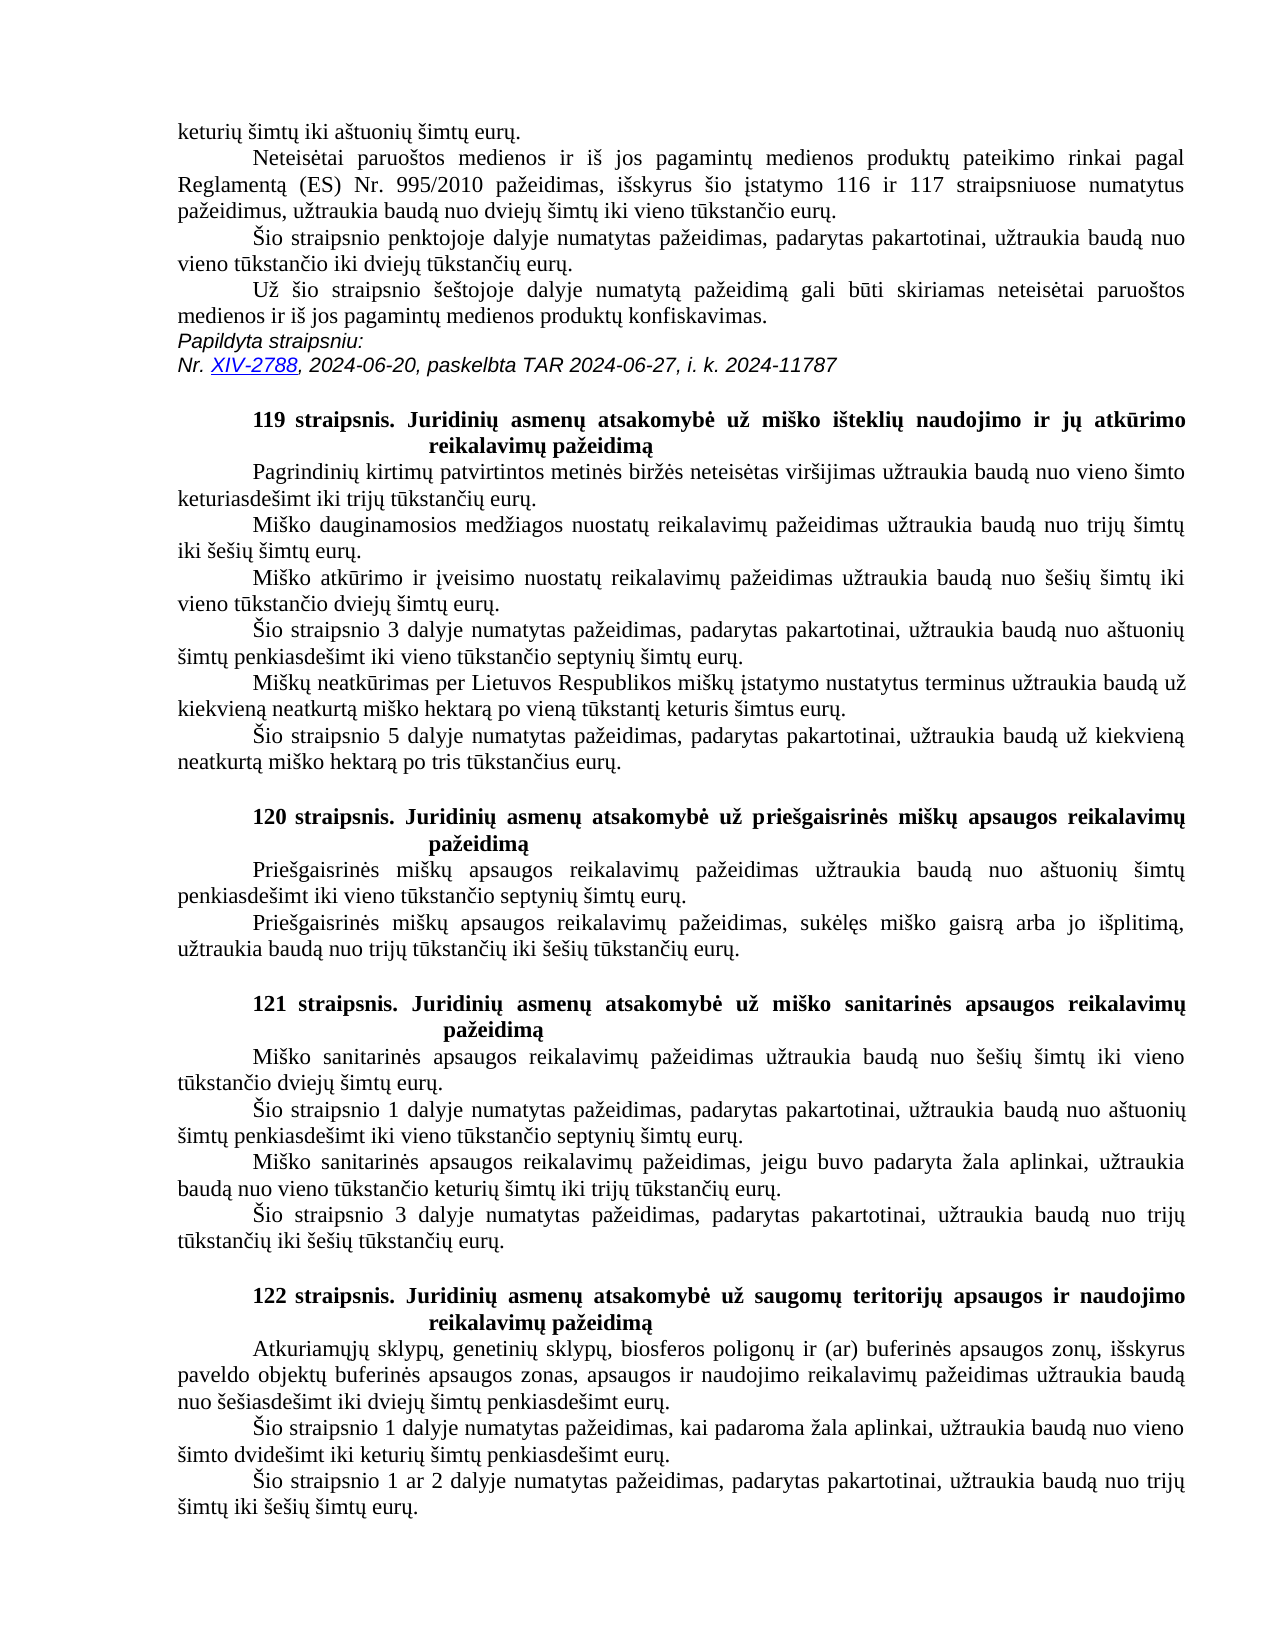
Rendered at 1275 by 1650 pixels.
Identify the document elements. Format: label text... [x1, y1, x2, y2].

text Miško atkūrimo ir įveisimo nuostatų reikalavimų pažeidimas užtraukia baudą nuo šešių šimtų iki vieno tūkstančio dviejų šimtų eurų. [177, 564, 1186, 616]
text Miškų neatkūrimas per Lietuvos Respublikos miškų įstatymo nustatytus terminus užtraukia baudą už kiekvieną neatkurtą miško hektarą po vieną tūkstantį keturis šimtus eurų. [177, 669, 1186, 722]
text Pagrindinių kirtimų patvirtintos metinės biržės neteisėtas viršijimas užtraukia baudą nuo vieno šimto keturiasdešimt iki trijų tūkstančių eurų. [177, 458, 1186, 511]
text Šio straipsnio penktojoje dalyje numatytas pažeidimas, padarytas pakartotinai, užtraukia baudą nuo vieno tūkstančio iki dviejų tūkstančių eurų. [177, 223, 1186, 276]
text Šio straipsnio 3 dalyje numatytas pažeidimas, padarytas pakartotinai, užtraukia baudą nuo trijų tūkstančių iki šešių tūkstančių eurų. [177, 1201, 1186, 1254]
text 121 straipsnis. Juridinių asmenų atsakomybė už miško sanitarinės apsaugos reikalavimų pažeidimą [252, 990, 1186, 1043]
text Šio straipsnio 1 dalyje numatytas pažeidimas, padarytas pakartotinai, užtraukia baudą nuo aštuonių šimtų penkiasdešimt iki vieno tūkstančio septynių šimtų eurų. [177, 1096, 1186, 1148]
text Nr. XIV-2788, 2024-06-20, paskelbta TAR 2024-06-27, i. k. 2024-11787 [177, 353, 1186, 377]
text Miško sanitarinės apsaugos reikalavimų pažeidimas užtraukia baudą nuo šešių šimtų iki vieno tūkstančio dviejų šimtų eurų. [177, 1043, 1186, 1096]
text Atkuriamųjų sklypų, genetinių sklypų, biosferos poligonų ir (ar) buferinės apsaugos zonų, išskyrus paveldo objektų buferinės apsaugos zonas, apsaugos ir naudojimo reikalavimų pažeidimas užtraukia baudą nuo šešiasdešimt iki dviejų šimtų penkiasdešimt eurų. [177, 1335, 1186, 1414]
text Šio straipsnio 1 ar 2 dalyje numatytas pažeidimas, padarytas pakartotinai, užtraukia baudą nuo trijų šimtų iki šešių šimtų eurų. [177, 1467, 1186, 1520]
text Papildyta straipsniu: [177, 329, 1186, 353]
text Šio straipsnio 1 dalyje numatytas pažeidimas, kai padaroma žala aplinkai, užtraukia baudą nuo vieno šimto dvidešimt iki keturių šimtų penkiasdešimt eurų. [177, 1414, 1186, 1467]
text Miško sanitarinės apsaugos reikalavimų pažeidimas, jeigu buvo padaryta žala aplinkai, užtraukia baudą nuo vieno tūkstančio keturių šimtų iki trijų tūkstančių eurų. [177, 1148, 1186, 1201]
text 120 straipsnis. Juridinių asmenų atsakomybė už priešgaisrinės miškų apsaugos reikalavimų pažeidimą [252, 803, 1186, 856]
text Už šio straipsnio šeštojoje dalyje numatytą pažeidimą gali būti skiriamas neteisėtai paruoštos medienos ir iš jos pagamintų medienos produktų konfiskavimas. [177, 276, 1186, 329]
text Šio straipsnio 3 dalyje numatytas pažeidimas, padarytas pakartotinai, užtraukia baudą nuo aštuonių šimtų penkiasdešimt iki vieno tūkstančio septynių šimtų eurų. [177, 616, 1186, 669]
text Šio straipsnio 5 dalyje numatytas pažeidimas, padarytas pakartotinai, užtraukia baudą už kiekvieną neatkurtą miško hektarą po tris tūkstančius eurų. [177, 722, 1186, 774]
text Neteisėtai paruoštos medienos ir iš jos pagamintų medienos produktų pateikimo rinkai pagal Reglamentą (ES) Nr. 995/2010 pažeidimas, išskyrus šio įstatymo 116 ir 117 straipsniuose numatytus pažeidimus, užtraukia baudą nuo dviejų šimtų iki vieno tūkstančio eurų. [177, 144, 1186, 223]
text Priešgaisrinės miškų apsaugos reikalavimų pažeidimas užtraukia baudą nuo aštuonių šimtų penkiasdešimt iki vieno tūkstančio septynių šimtų eurų. [177, 856, 1186, 909]
text keturių šimtų iki aštuonių šimtų eurų. [177, 118, 1186, 144]
text 122 straipsnis. Juridinių asmenų atsakomybė už saugomų teritorijų apsaugos ir naudojimo reikalavimų pažeidimą [252, 1282, 1186, 1335]
text Priešgaisrinės miškų apsaugos reikalavimų pažeidimas, sukėlęs miško gaisrą arba jo išplitimą, užtraukia baudą nuo trijų tūkstančių iki šešių tūkstančių eurų. [177, 909, 1186, 961]
text 119 straipsnis. Juridinių asmenų atsakomybė už miško išteklių naudojimo ir jų atkūrimo reikalavimų pažeidimą [252, 406, 1186, 458]
text Miško dauginamosios medžiagos nuostatų reikalavimų pažeidimas užtraukia baudą nuo trijų šimtų iki šešių šimtų eurų. [177, 511, 1186, 564]
